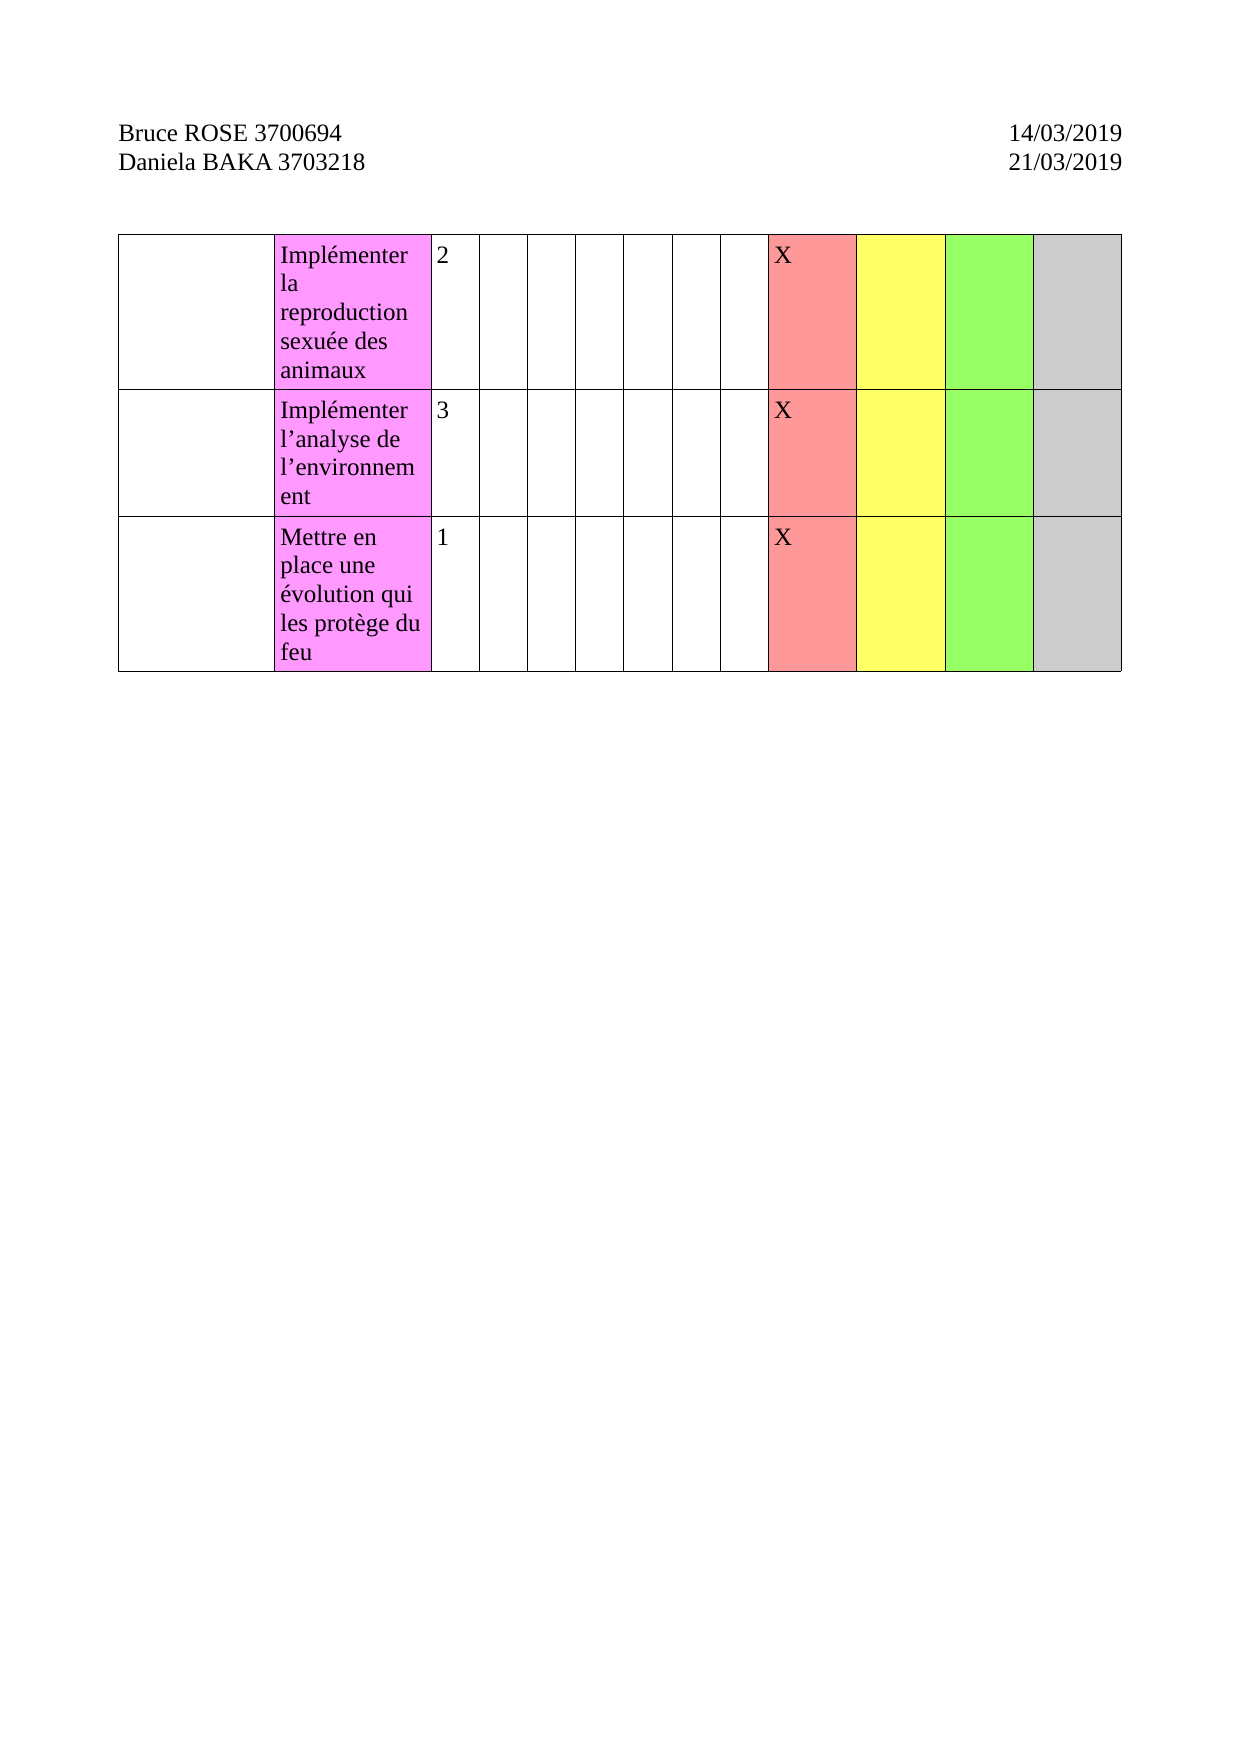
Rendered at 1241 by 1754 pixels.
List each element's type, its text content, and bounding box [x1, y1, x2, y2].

table_cell [1034, 390, 1121, 516]
table_cell [721, 235, 768, 389]
table_cell X [769, 235, 856, 389]
table_cell [1034, 235, 1121, 389]
table_cell [119, 517, 274, 671]
table_cell Implémenter la reproduction sexuée des animaux [275, 235, 431, 389]
table_cell [721, 517, 768, 671]
table_cell [576, 235, 623, 389]
table_cell 2 [432, 235, 479, 389]
table_cell [528, 235, 575, 389]
table_cell [624, 235, 672, 389]
table_cell [1034, 517, 1121, 671]
table_cell [480, 390, 527, 516]
table_cell 1 [432, 517, 479, 671]
table_cell Implémenter l’analyse de l’environnement [275, 390, 431, 516]
table_cell [528, 390, 575, 516]
table_cell [624, 390, 672, 516]
table_cell [119, 390, 274, 516]
table_cell X [769, 390, 856, 516]
table_cell [673, 235, 720, 389]
table_cell [857, 390, 945, 516]
table_cell [119, 235, 274, 389]
table_cell [721, 390, 768, 516]
table_cell [480, 235, 527, 389]
table_cell X [769, 517, 856, 671]
table_cell [480, 517, 527, 671]
table_cell [576, 390, 623, 516]
table_cell [576, 517, 623, 671]
table_cell [673, 390, 720, 516]
table_cell [624, 517, 672, 671]
table_cell [857, 517, 945, 671]
table_cell [946, 517, 1033, 671]
table_cell 3 [432, 390, 479, 516]
table_cell [673, 517, 720, 671]
table_cell [946, 390, 1033, 516]
table_cell [857, 235, 945, 389]
table_cell [946, 235, 1033, 389]
table_cell [528, 517, 575, 671]
table_cell Mettre en place une évolution qui les protège du feu [275, 517, 431, 671]
